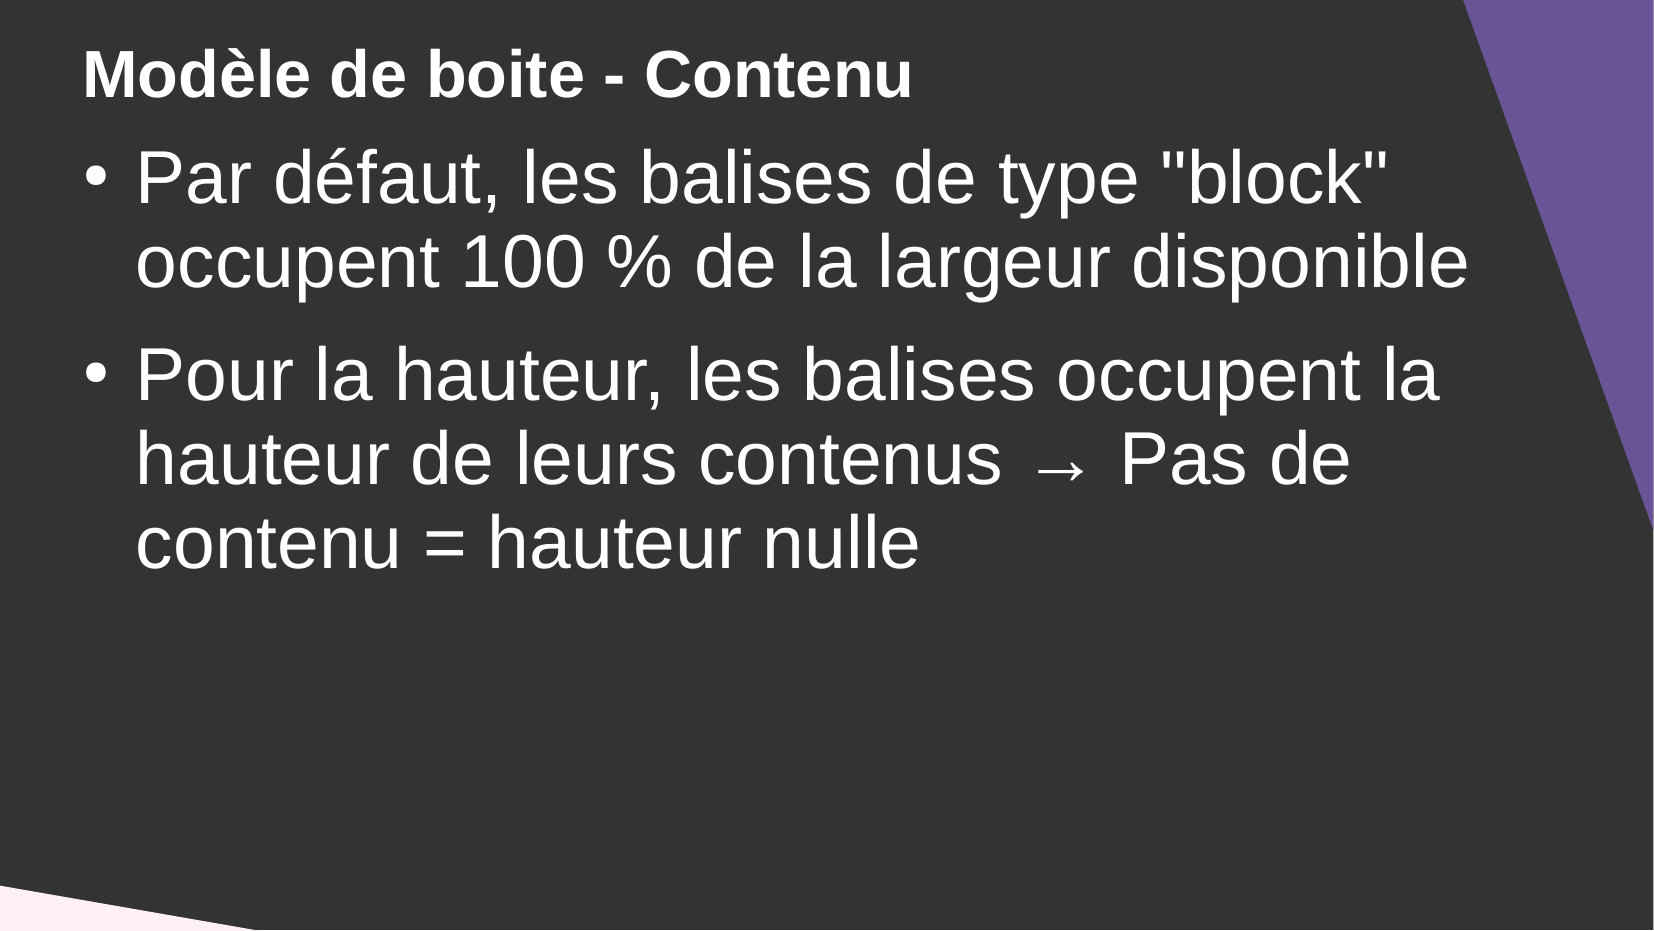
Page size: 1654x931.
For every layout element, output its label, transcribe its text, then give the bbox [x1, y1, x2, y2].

text_box [1463, 0, 1654, 533]
text_box [0, 885, 261, 931]
title Modèle de boite - Contenu [82, 37, 1394, 112]
list Par défaut, les balises de type "block" occupent 100 % de la largeur disponible Pour la hauteur, les balises occupent la hauteur de leurs contenus → Pas de contenu = hauteur nulle [64, 135, 1604, 798]
